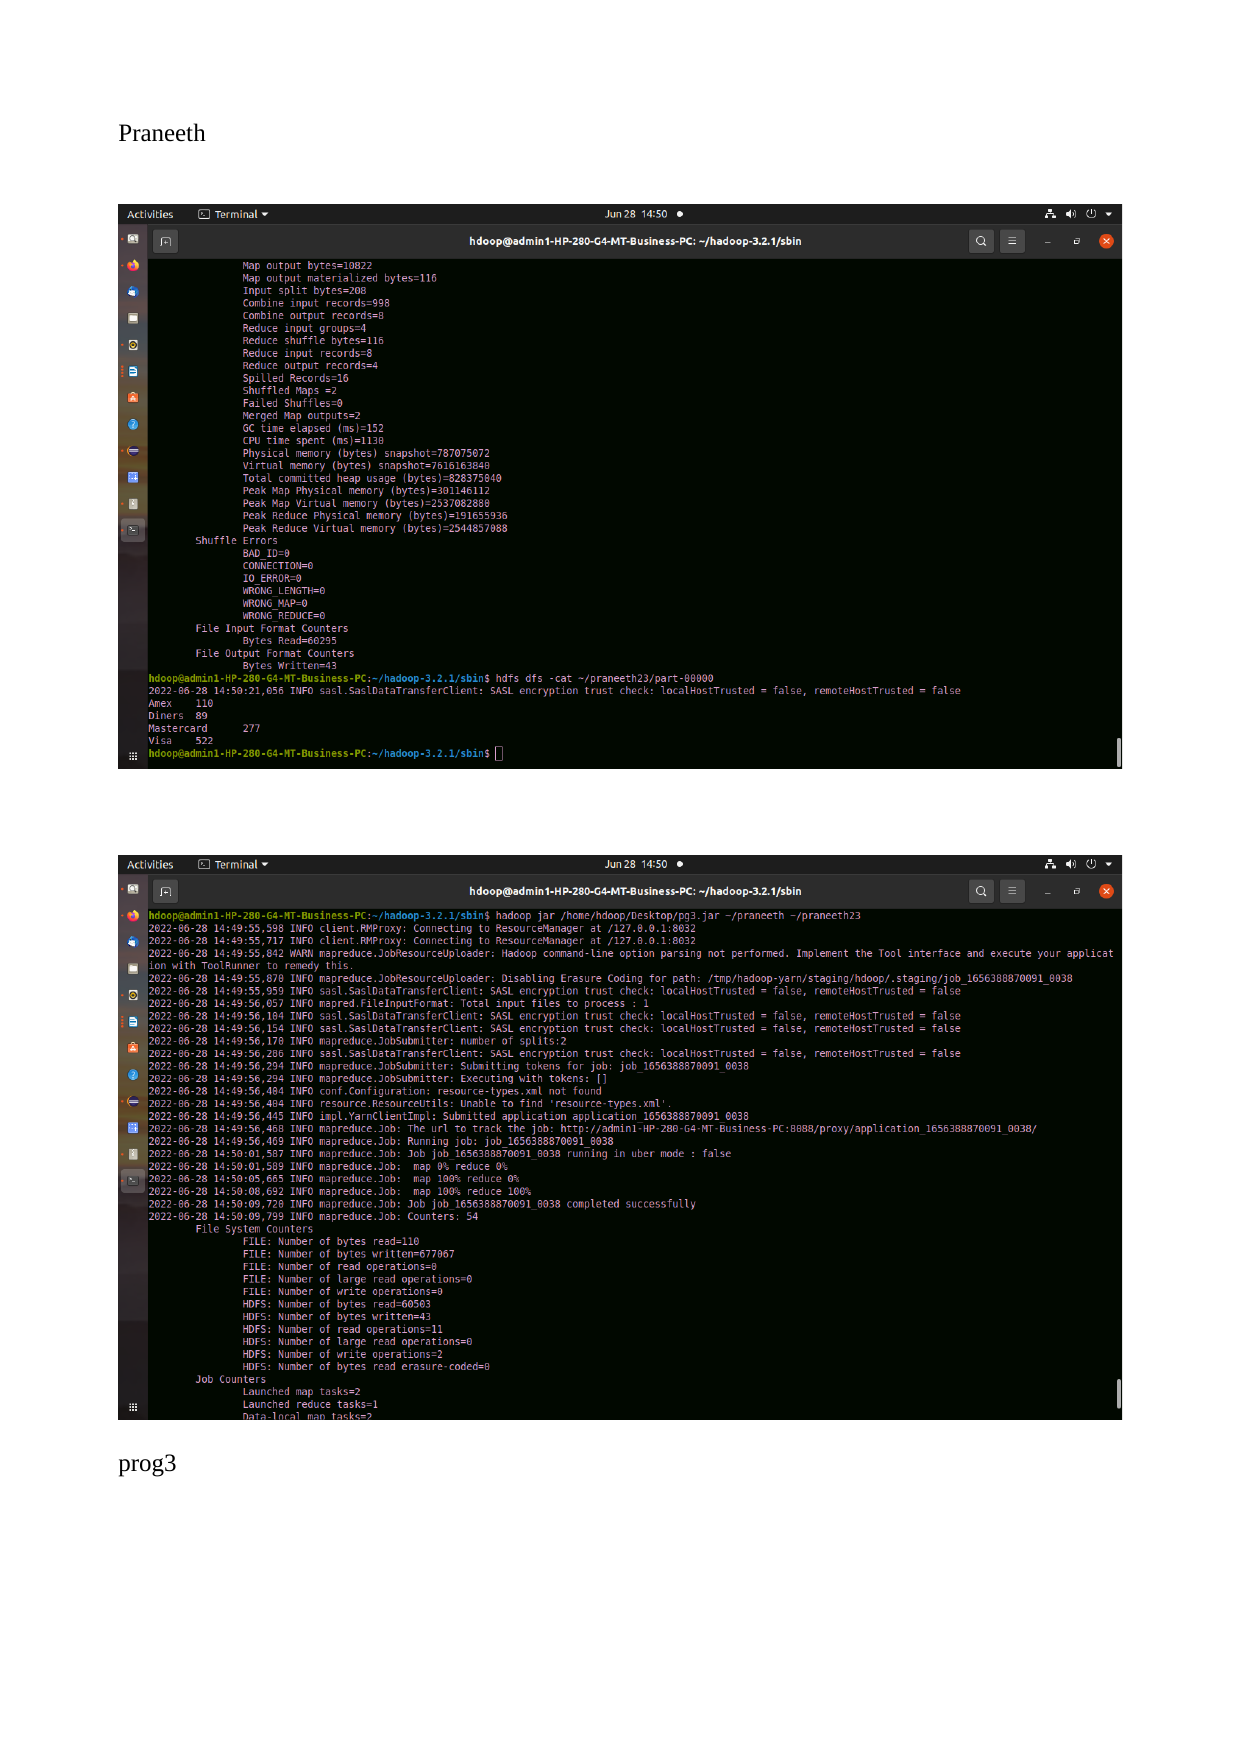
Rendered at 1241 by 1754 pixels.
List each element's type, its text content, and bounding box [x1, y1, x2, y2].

picture [118, 204, 1123, 769]
picture [118, 855, 1123, 1420]
text Praneeth [118, 118, 1122, 147]
text prog3 [118, 1448, 1122, 1477]
